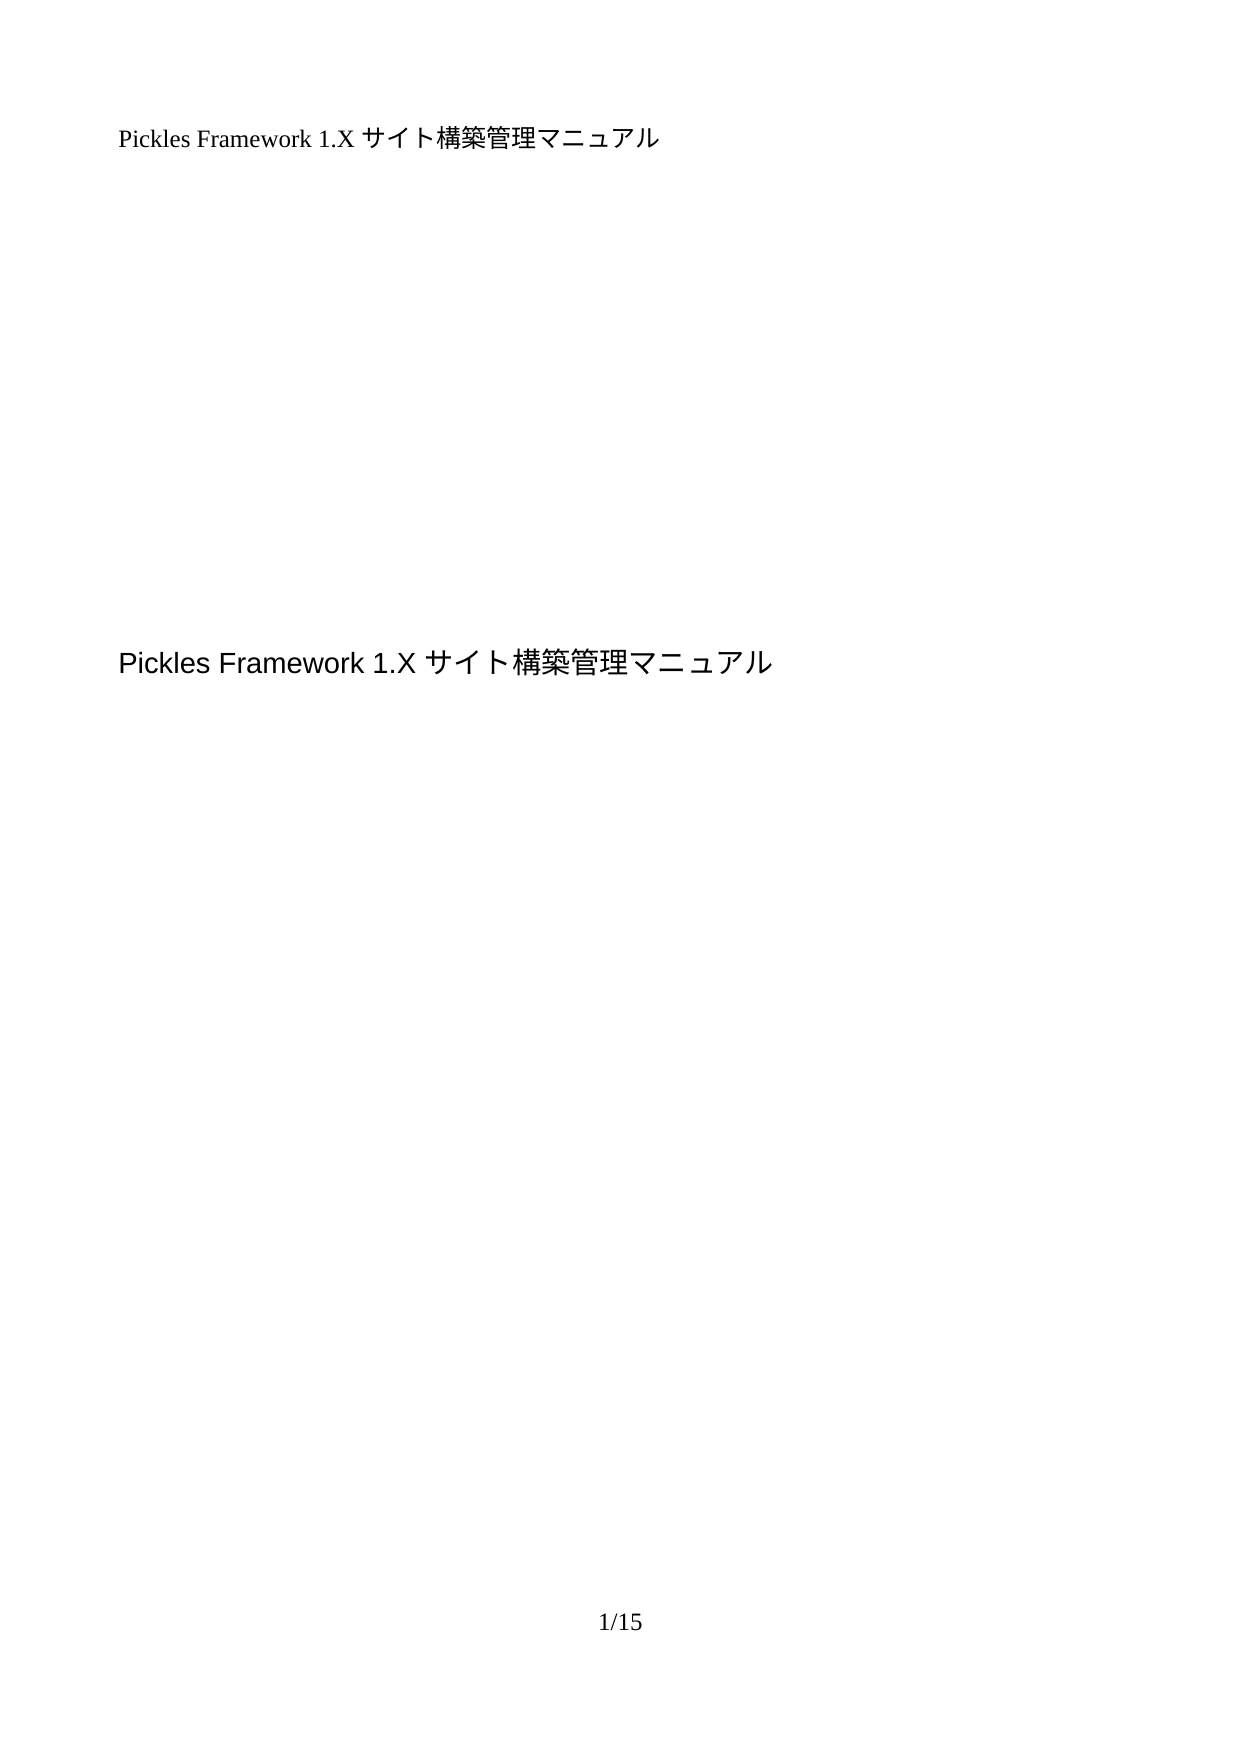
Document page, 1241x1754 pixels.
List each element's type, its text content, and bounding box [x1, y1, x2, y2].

subtitle Pickles Framework 1.X サイト構築管理マニュアル [118, 640, 1122, 682]
